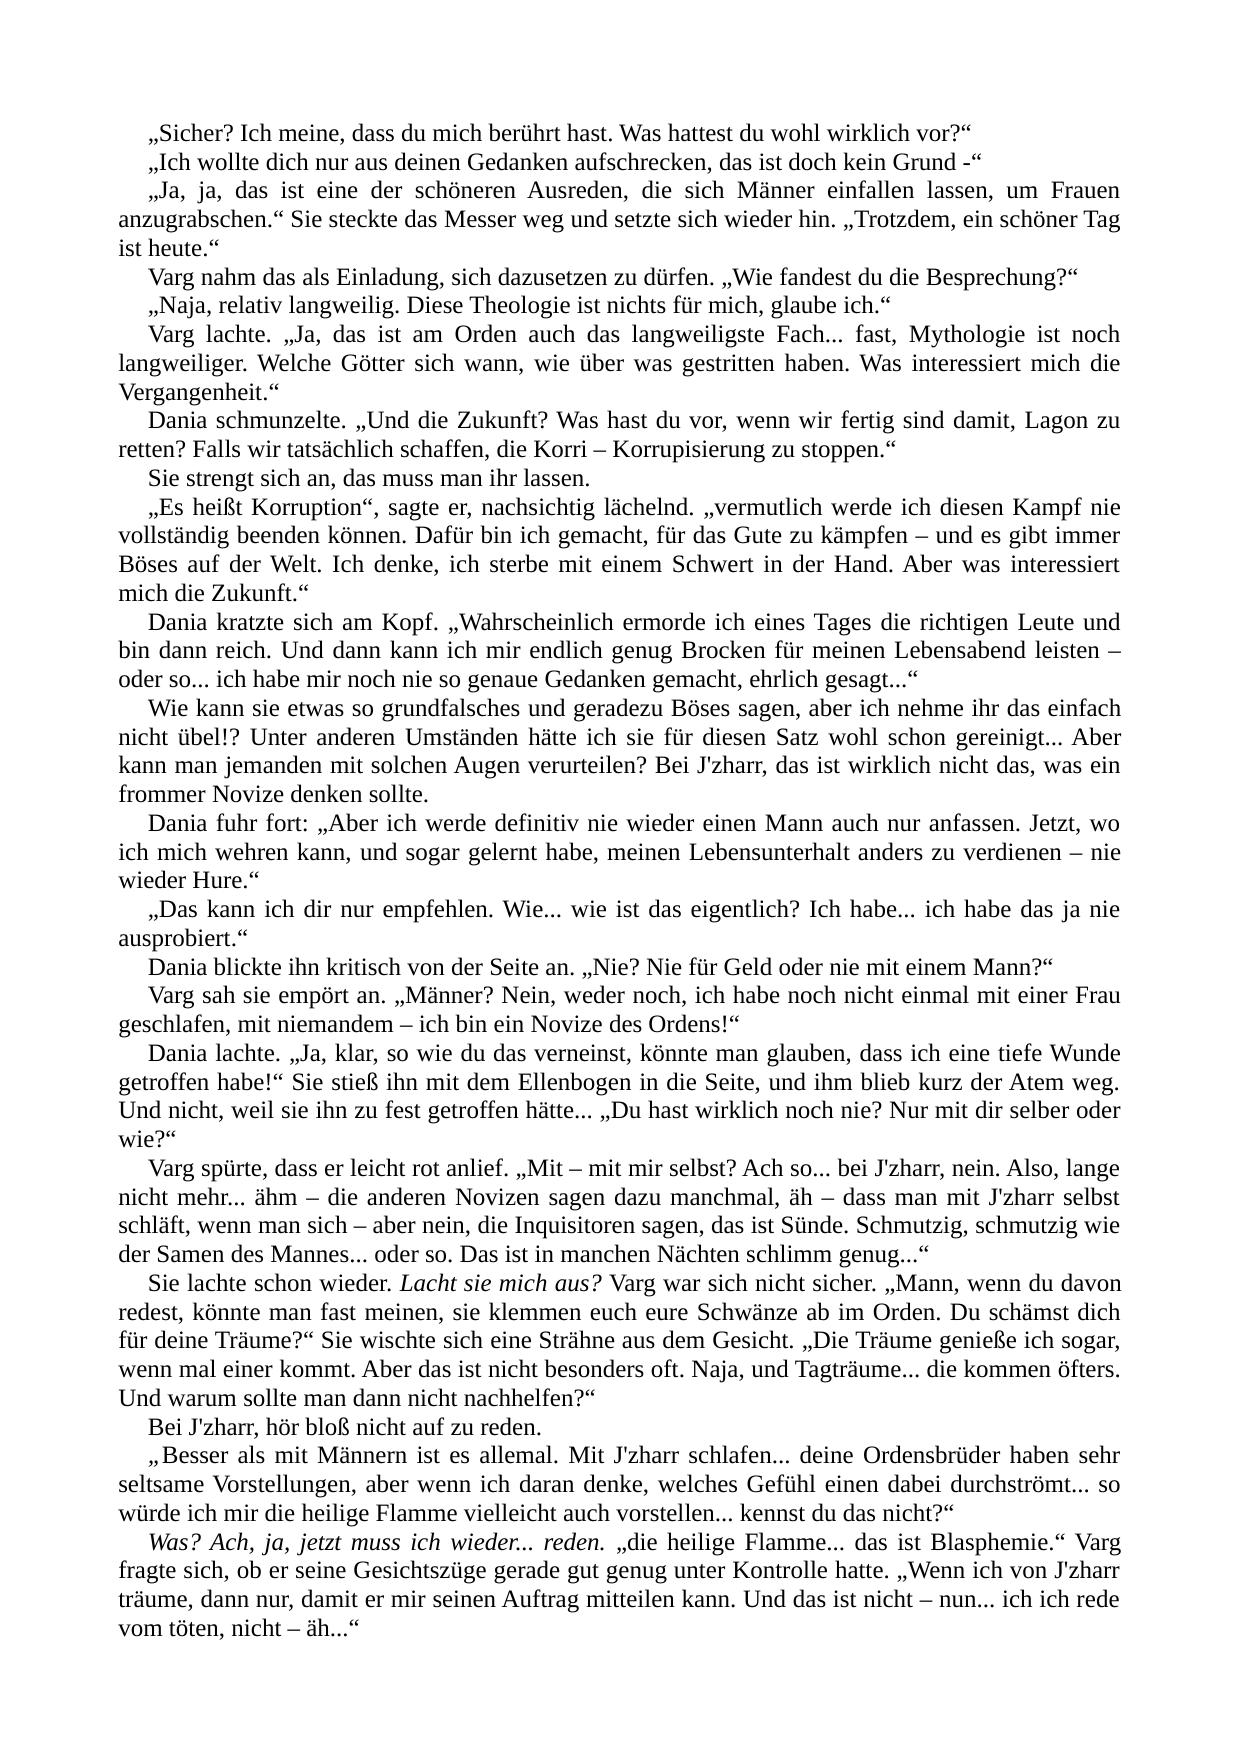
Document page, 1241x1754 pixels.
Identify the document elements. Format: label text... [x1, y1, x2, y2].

text „Ich wollte dich nur aus deinen Gedanken aufschrecken, das ist doch kein Grund -“ [118, 147, 1122, 176]
text Bei J'zharr, hör bloß nicht auf zu reden. [118, 1412, 1122, 1441]
text Was? Ach, ja, jetzt muss ich wieder... reden. „die heilige Flamme... das ist Blasphemie.“ Varg fragte sich, ob er seine Gesichtszüge gerade gut genug unter Kontrolle hatte. „Wenn ich von J'zharr träume, dann nur, damit er mir seinen Auftrag mitteilen kann. Und das ist nicht – nun... ich ich rede vom töten, nicht – äh...“ [118, 1527, 1122, 1642]
text Dania lachte. „Ja, klar, so wie du das verneinst, könnte man glauben, dass ich eine tiefe Wunde getroffen habe!“ Sie stieß ihn mit dem Ellenbogen in die Seite, und ihm blieb kurz der Atem weg. Und nicht, weil sie ihn zu fest getroffen hätte... „Du hast wirklich noch nie? Nur mit dir selber oder wie?“ [118, 1038, 1122, 1153]
text Sie lachte schon wieder. Lacht sie mich aus? Varg war sich nicht sicher. „Mann, wenn du davon redest, könnte man fast meinen, sie klemmen euch eure Schwänze ab im Orden. Du schämst dich für deine Träume?“ Sie wischte sich eine Strähne aus dem Gesicht. „Die Träume genieße ich sogar, wenn mal einer kommt. Aber das ist nicht besonders oft. Naja, und Tagträume... die kommen öfters. Und warum sollte man dann nicht nachhelfen?“ [118, 1268, 1122, 1412]
text Wie kann sie etwas so grundfalsches und geradezu Böses sagen, aber ich nehme ihr das einfach nicht übel!? Unter anderen Umständen hätte ich sie für diesen Satz wohl schon gereinigt... Aber kann man jemanden mit solchen Augen verurteilen? Bei J'zharr, das ist wirklich nicht das, was ein frommer Novize denken sollte. [118, 693, 1122, 808]
text Dania schmunzelte. „Und die Zukunft? Was hast du vor, wenn wir fertig sind damit, Lagon zu retten? Falls wir tatsächlich schaffen, die Korri – Korrupisierung zu stoppen.“ [118, 406, 1122, 463]
text Sie strengt sich an, das muss man ihr lassen. [118, 463, 1122, 492]
text „Naja, relativ langweilig. Diese Theologie ist nichts für mich, glaube ich.“ [118, 291, 1122, 319]
text Dania blickte ihn kritisch von der Seite an. „Nie? Nie für Geld oder nie mit einem Mann?“ [118, 952, 1122, 981]
text Varg nahm das als Einladung, sich dazusetzen zu dürfen. „Wie fandest du die Besprechung?“ [118, 262, 1122, 291]
text „Das kann ich dir nur empfehlen. Wie... wie ist das eigentlich? Ich habe... ich habe das ja nie ausprobiert.“ [118, 894, 1122, 952]
text Varg lachte. „Ja, das ist am Orden auch das langweiligste Fach... fast, Mythologie ist noch langweiliger. Welche Götter sich wann, wie über was gestritten haben. Was interessiert mich die Vergangenheit.“ [118, 319, 1122, 406]
text „Besser als mit Männern ist es allemal. Mit J'zharr schlafen... deine Ordensbrüder haben sehr seltsame Vorstellungen, aber wenn ich daran denke, welches Gefühl einen dabei durchströmt... so würde ich mir die heilige Flamme vielleicht auch vorstellen... kennst du das nicht?“ [118, 1441, 1122, 1527]
text Varg sah sie empört an. „Männer? Nein, weder noch, ich habe noch nicht einmal mit einer Frau geschlafen, mit niemandem – ich bin ein Novize des Ordens!“ [118, 981, 1122, 1038]
text „Es heißt Korruption“, sagte er, nachsichtig lächelnd. „vermutlich werde ich diesen Kampf nie vollständig beenden können. Dafür bin ich gemacht, für das Gute zu kämpfen – und es gibt immer Böses auf der Welt. Ich denke, ich sterbe mit einem Schwert in der Hand. Aber was interessiert mich die Zukunft.“ [118, 492, 1122, 607]
text Dania fuhr fort: „Aber ich werde definitiv nie wieder einen Mann auch nur anfassen. Jetzt, wo ich mich wehren kann, und sogar gelernt habe, meinen Lebensunterhalt anders zu verdienen – nie wieder Hure.“ [118, 808, 1122, 894]
text „Ja, ja, das ist eine der schöneren Ausreden, die sich Männer einfallen lassen, um Frauen anzugrabschen.“ Sie steckte das Messer weg und setzte sich wieder hin. „Trotzdem, ein schöner Tag ist heute.“ [118, 176, 1122, 262]
text Varg spürte, dass er leicht rot anlief. „Mit – mit mir selbst? Ach so... bei J'zharr, nein. Also, lange nicht mehr... ähm – die anderen Novizen sagen dazu manchmal, äh – dass man mit J'zharr selbst schläft, wenn man sich – aber nein, die Inquisitoren sagen, das ist Sünde. Schmutzig, schmutzig wie der Samen des Mannes... oder so. Das ist in manchen Nächten schlimm genug...“ [118, 1153, 1122, 1268]
text „Sicher? Ich meine, dass du mich berührt hast. Was hattest du wohl wirklich vor?“ [118, 118, 1122, 147]
text Dania kratzte sich am Kopf. „Wahrscheinlich ermorde ich eines Tages die richtigen Leute und bin dann reich. Und dann kann ich mir endlich genug Brocken für meinen Lebensabend leisten – oder so... ich habe mir noch nie so genaue Gedanken gemacht, ehrlich gesagt...“ [118, 607, 1122, 693]
